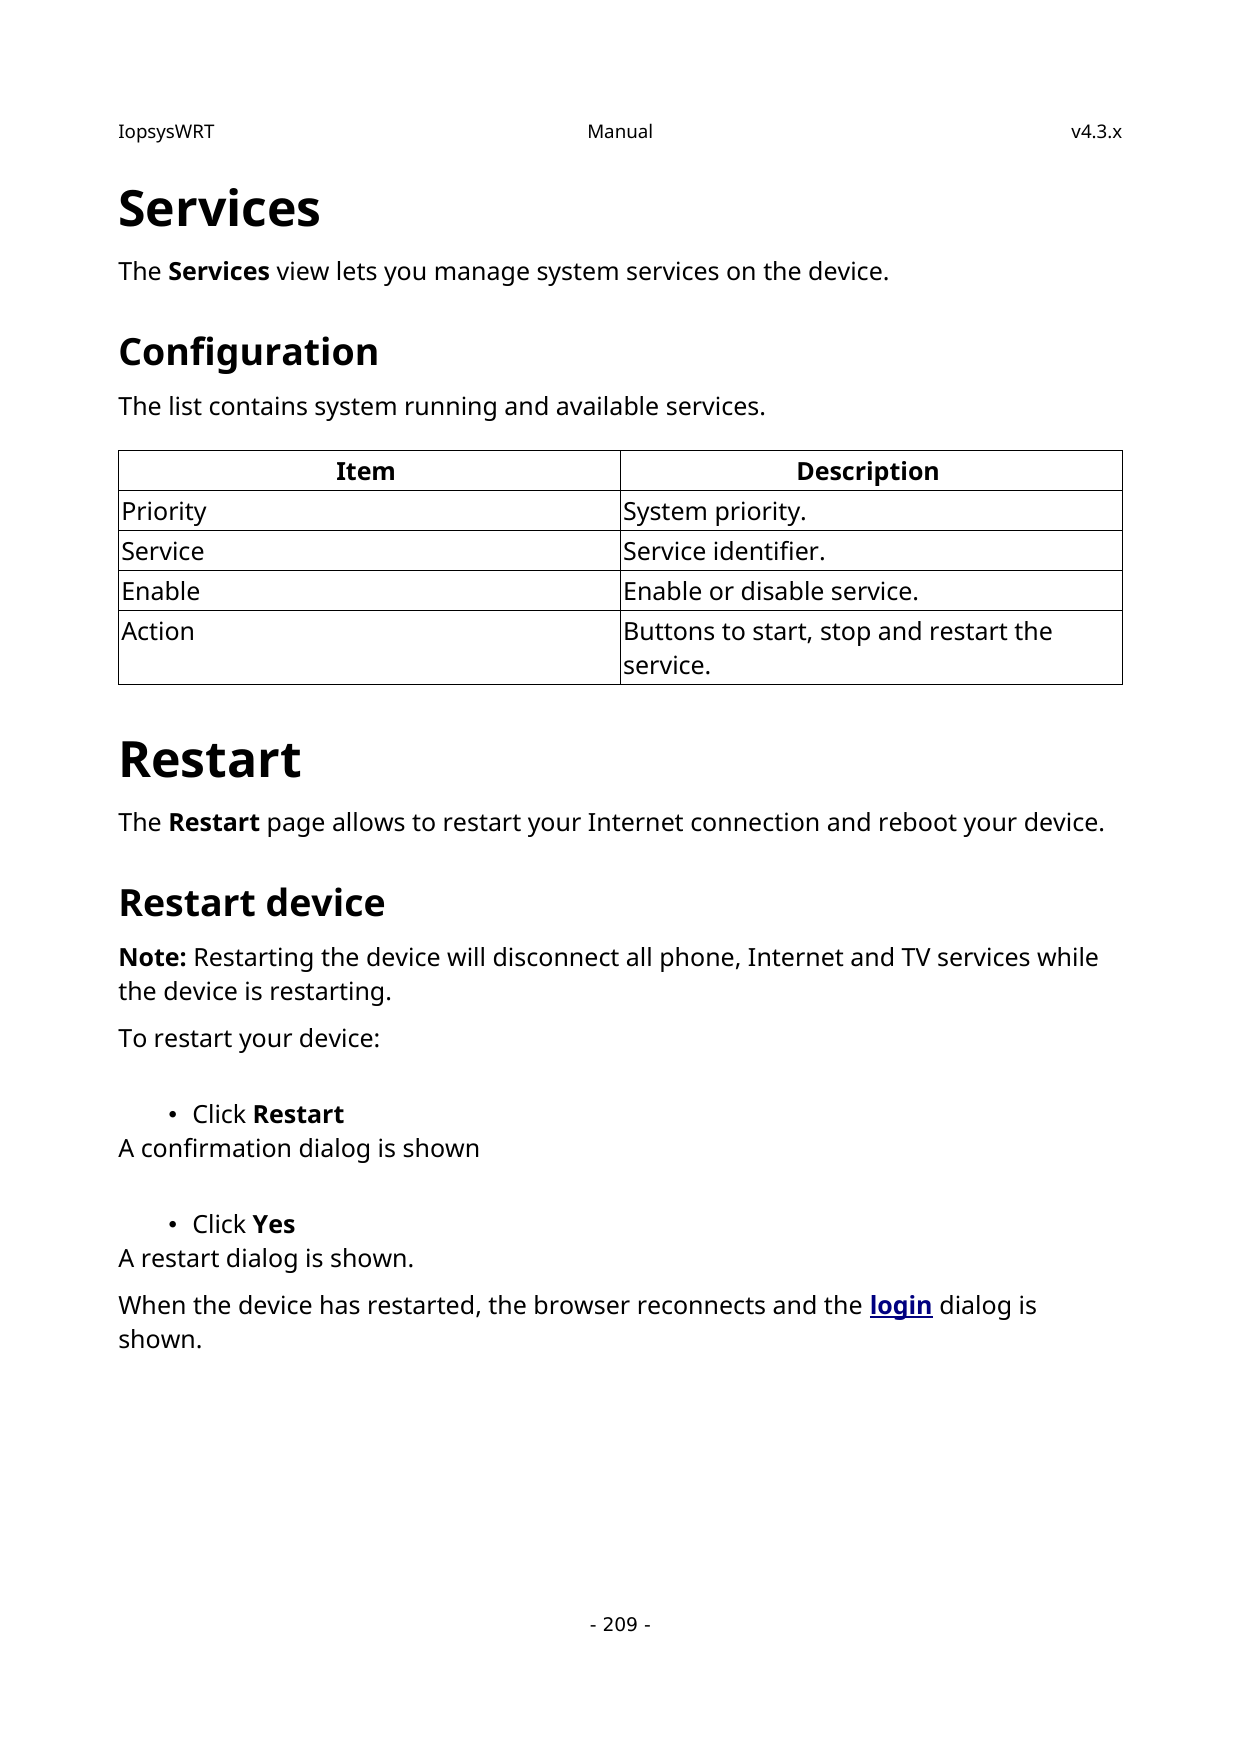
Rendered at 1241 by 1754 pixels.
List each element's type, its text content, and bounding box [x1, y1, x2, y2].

table_cell Service identifier. [621, 531, 1122, 570]
table_cell Buttons to start, stop and restart the service. [621, 611, 1122, 684]
table_cell Enable or disable service. [621, 571, 1122, 610]
text The Restart page allows to restart your Internet connection and reboot your device. [118, 805, 1122, 839]
table_cell Priority [119, 491, 620, 530]
text Note: Restarting the device will disconnect all phone, Internet and TV services while the device is restarting. [118, 940, 1122, 1008]
list Click Restart [177, 1097, 1122, 1131]
text The Services view lets you manage system services on the device. [118, 254, 1122, 288]
table_cell System priority. [621, 491, 1122, 530]
subtitle Configuration [118, 325, 1122, 376]
text A confirmation dialog is shown [118, 1131, 1122, 1165]
subtitle Restart device [118, 876, 1122, 927]
table_header Item [119, 451, 620, 490]
text A restart dialog is shown. [118, 1241, 1122, 1275]
subtitle Restart [118, 724, 1122, 792]
table_cell Enable [119, 571, 620, 610]
table_header Description [621, 451, 1122, 490]
text The list contains system running and available services. [118, 389, 1122, 423]
table_cell Action [119, 611, 620, 684]
text When the device has restarted, the browser reconnects and the login dialog is shown. [118, 1287, 1122, 1355]
subtitle Services [118, 173, 1122, 241]
text To restart your device: [118, 1021, 1122, 1054]
table_cell Service [119, 531, 620, 570]
list Click Yes [177, 1207, 1122, 1241]
